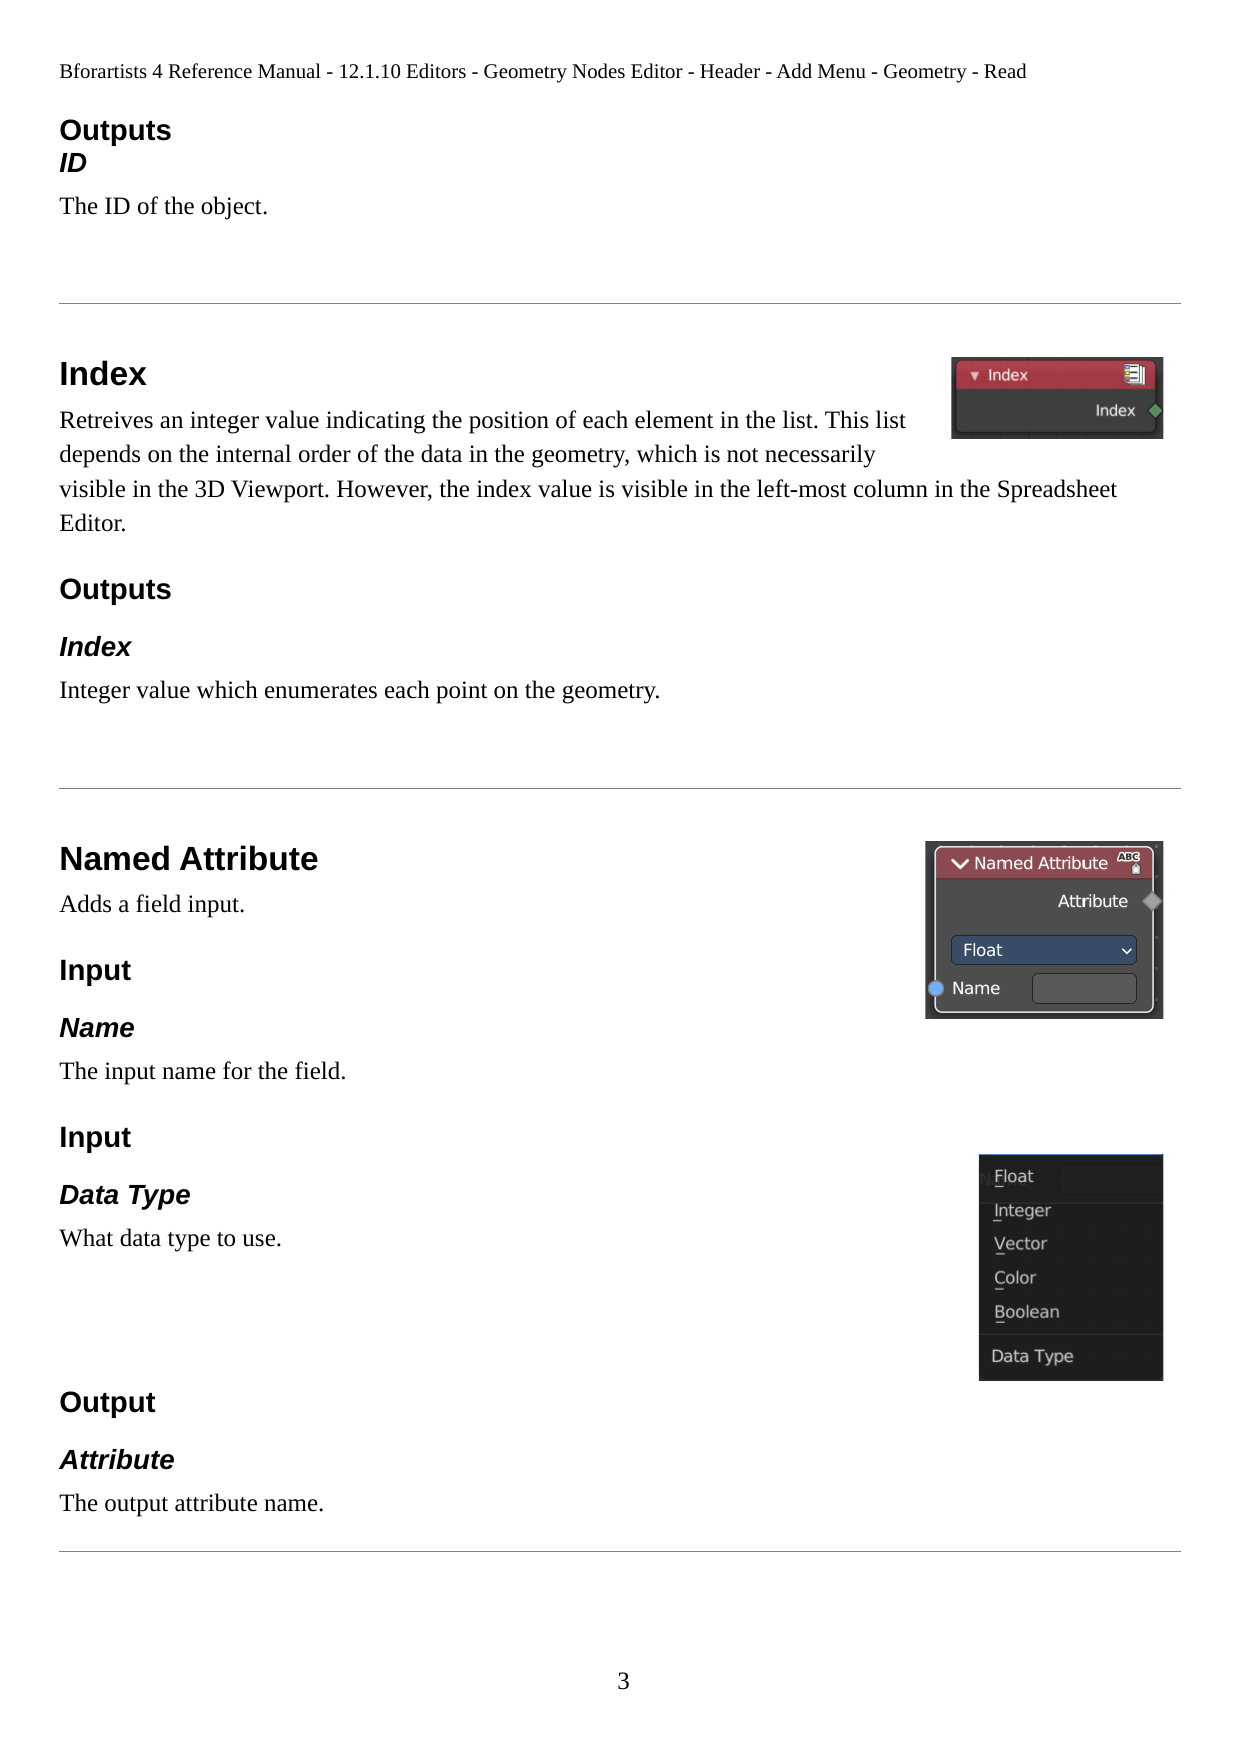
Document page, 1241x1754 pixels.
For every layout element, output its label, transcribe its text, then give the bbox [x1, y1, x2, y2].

subtitle ID [59, 146, 1181, 178]
subtitle Input [59, 1120, 1181, 1154]
text The input name for the field. [59, 1056, 1181, 1085]
subtitle [1164, 953, 1181, 987]
text What data type to use. [59, 1223, 978, 1252]
picture [925, 841, 1164, 1019]
subtitle Index [59, 354, 1181, 392]
subtitle Attribute [59, 1443, 1181, 1475]
text The ID of the object. [59, 191, 1181, 219]
subtitle Outputs [59, 113, 1181, 146]
subtitle Named Attribute [59, 838, 1181, 877]
subtitle Outputs [59, 572, 1181, 606]
subtitle Output [59, 1385, 1181, 1418]
text Retreives an integer value indicating the position of each element in the list. This list depends on the internal order of the data in the geometry, which is not necessarily visible in the 3D Viewport. However, the index value is visible in the left-most column in the Spreadsheet Editor. [59, 405, 1181, 537]
subtitle [1164, 1179, 1181, 1211]
text Integer value which enumerates each point on the geometry. [59, 675, 1181, 704]
text [1164, 1223, 1181, 1252]
text The output attribute name. [59, 1488, 1181, 1517]
text Adds a field input. [59, 889, 925, 918]
picture [978, 1154, 1164, 1381]
picture [951, 357, 1164, 439]
subtitle Data Type [59, 1179, 978, 1211]
text [1164, 889, 1181, 918]
subtitle Index [59, 631, 1181, 663]
subtitle Name [59, 1012, 1181, 1044]
subtitle Input [59, 953, 925, 987]
